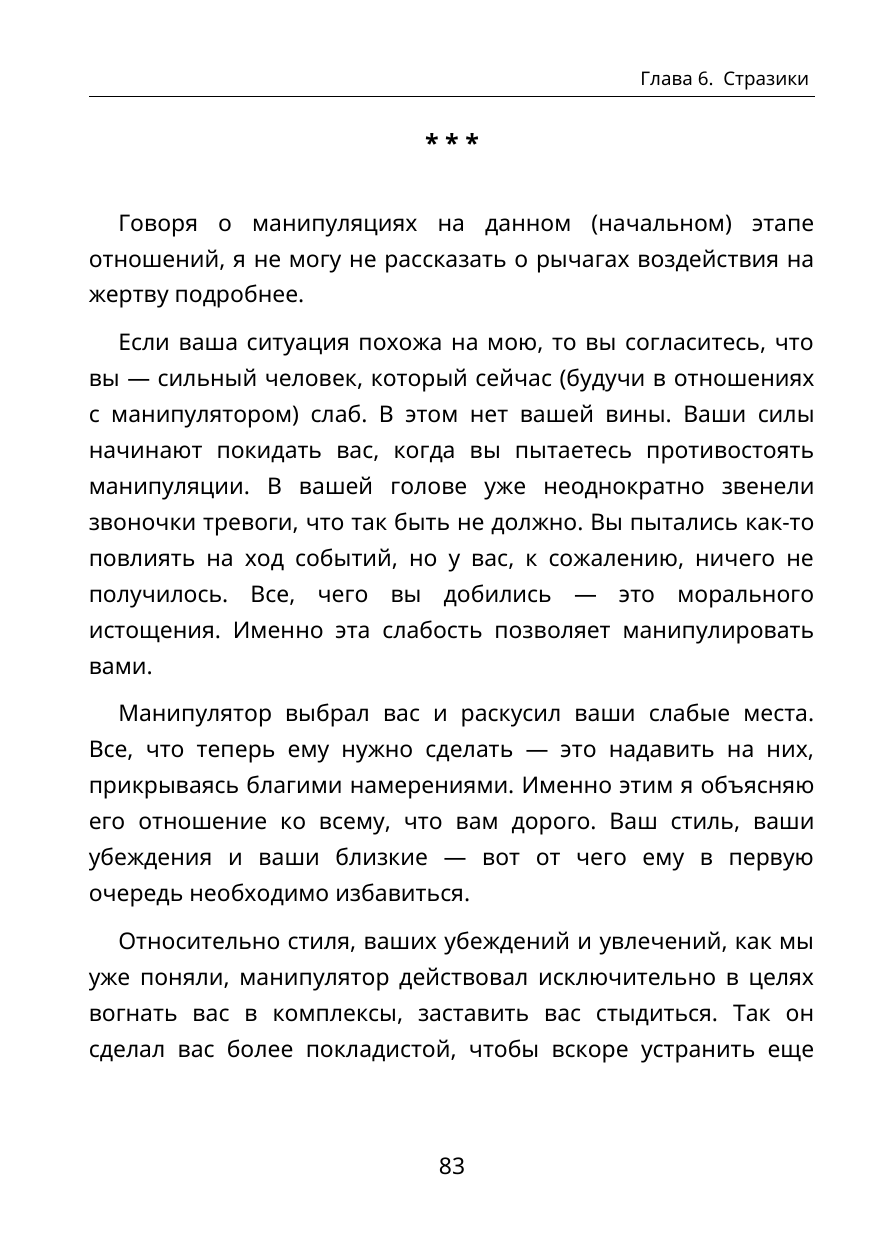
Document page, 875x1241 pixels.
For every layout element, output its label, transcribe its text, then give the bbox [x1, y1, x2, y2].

text Относительно стиля, ваших убеждений и увлечений, как мы уже поняли, манипулятор действовал исключительно в целях вогнать вас в комплексы, заставить вас стыдиться. Так он сделал вас более покладистой, чтобы вскоре устранить еще [88, 925, 815, 1064]
text Если ваша ситуация похожа на мою, то вы согласитесь, что вы — сильный человек, который сейчас (будучи в отношениях с манипулятором) слаб. В этом нет вашей вины. Ваши силы начинают покидать вас, когда вы пытаетесь противостоять манипуляции. В вашей голове уже неоднократно звенели звоночки тревоги, что так быть не должно. Вы пытались как-то повлиять на ход событий, но у вас, к сожалению, ничего не получилось. Все, чего вы добились — это морального истощения. Именно эта слабость позволяет манипулировать вами. [88, 326, 815, 681]
text Манипулятор выбрал вас и раскусил ваши слабые места. Все, что теперь ему нужно сделать — это надавить на них, прикрываясь благими намерениями. Именно этим я объясняю его отношение ко всему, что вам дорого. Ваш стиль, ваши убеждения и ваши близкие — вот от чего ему в первую очередь необходимо избавиться. [88, 697, 815, 908]
text Говоря о манипуляциях на данном (начальном) этапе отношений, я не могу не рассказать о рычагах воздействия на жертву подробнее. [88, 207, 815, 310]
subtitle * * * [88, 126, 815, 160]
